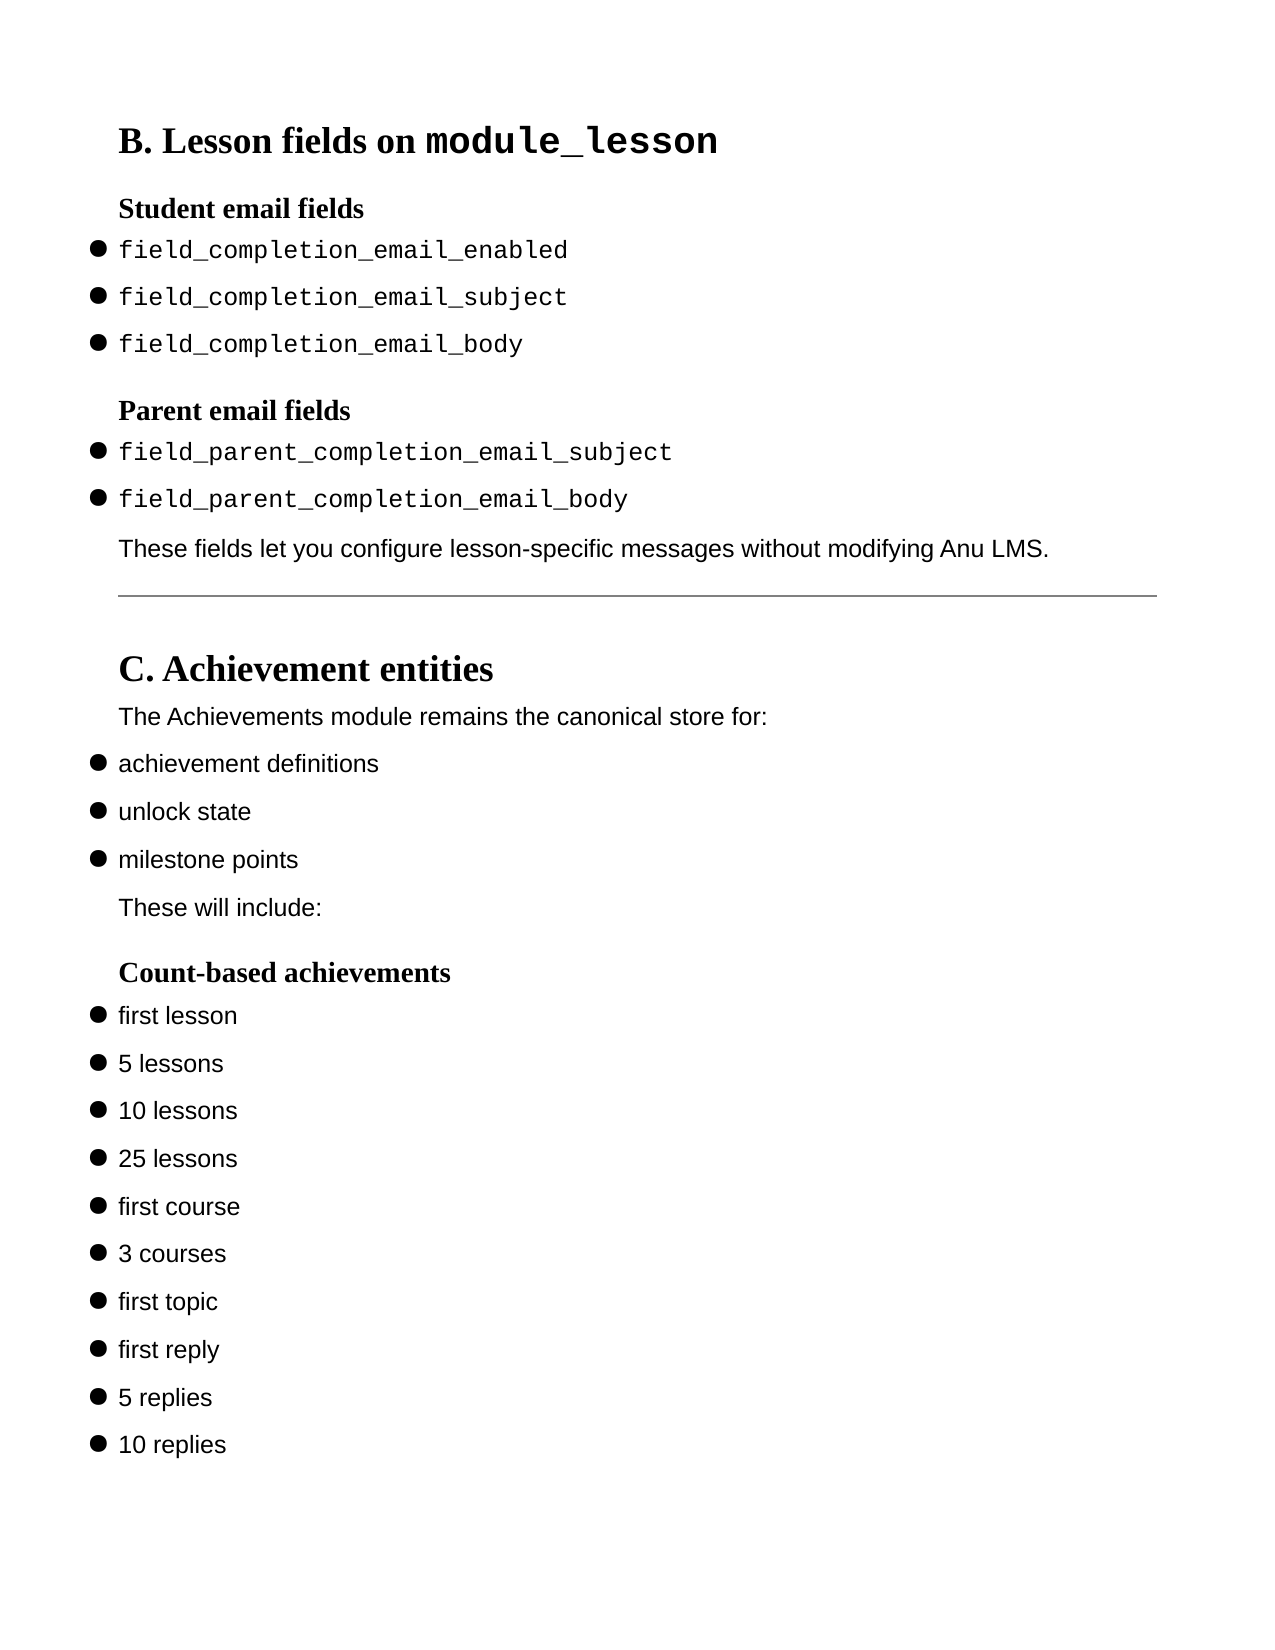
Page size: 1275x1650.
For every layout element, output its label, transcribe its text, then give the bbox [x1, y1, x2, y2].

list 5 replies [118, 1382, 1157, 1411]
subtitle Student email fields [118, 191, 1157, 225]
subtitle C. Achievement entities [118, 646, 1157, 689]
subtitle B. Lesson fields on module_lesson [118, 118, 1157, 164]
list milestone points [118, 845, 1157, 874]
text These fields let you configure lesson-specific messages without modifying Anu LMS. [118, 533, 1157, 562]
list 10 lessons [118, 1096, 1157, 1125]
list 5 lessons [118, 1048, 1157, 1077]
list first reply [118, 1335, 1157, 1364]
subtitle Parent email fields [118, 393, 1157, 427]
list field_completion_email_body [118, 332, 1157, 360]
list first topic [118, 1287, 1157, 1316]
list field_completion_email_subject [118, 284, 1157, 313]
list first lesson [118, 1001, 1157, 1030]
list unlock state [118, 797, 1157, 826]
list first course [118, 1192, 1157, 1221]
list 10 replies [118, 1430, 1157, 1459]
list 3 courses [118, 1239, 1157, 1268]
list 25 lessons [118, 1144, 1157, 1173]
text The Achievements module remains the canonical store for: [118, 702, 1157, 731]
list achievement definitions [118, 749, 1157, 778]
list field_parent_completion_email_body [118, 486, 1157, 515]
list field_completion_email_enabled [118, 237, 1157, 266]
subtitle Count-based achievements [118, 955, 1157, 988]
list field_parent_completion_email_subject [118, 439, 1157, 468]
text These will include: [118, 893, 1157, 921]
